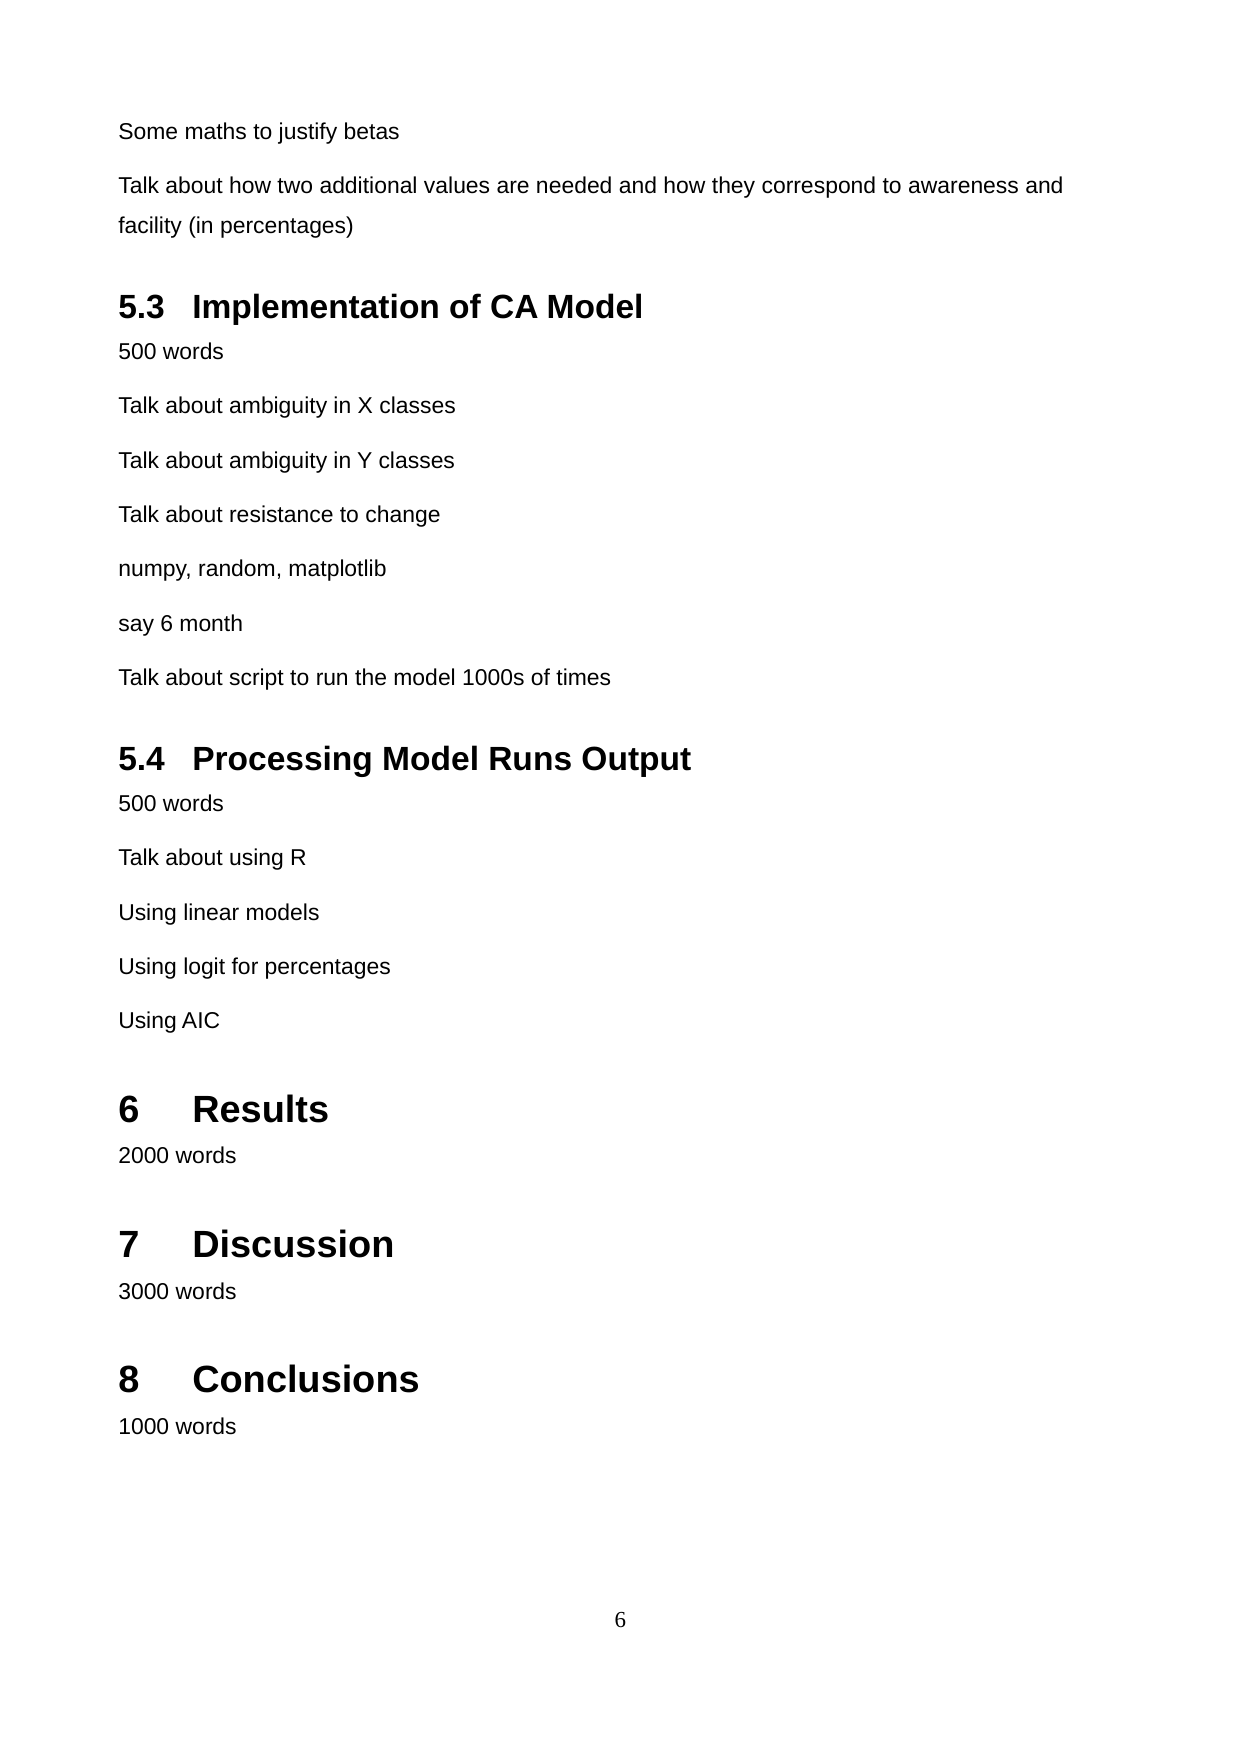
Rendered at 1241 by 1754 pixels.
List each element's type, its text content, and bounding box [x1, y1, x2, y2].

text 3000 words [118, 1278, 1122, 1304]
text say 6 month [118, 609, 1122, 636]
text Using linear models [118, 898, 1122, 925]
text 500 words [118, 790, 1122, 816]
text Talk about how two additional values are needed and how they correspond to awareness and facility (in percentages) [118, 172, 1122, 238]
subtitle Implementation of CA Model [118, 287, 1122, 326]
text Talk about using R [118, 844, 1122, 871]
subtitle Results [118, 1086, 1122, 1130]
text Talk about ambiguity in Y classes [118, 447, 1122, 473]
text 2000 words [118, 1142, 1122, 1169]
text 500 words [118, 338, 1122, 364]
subtitle Processing Model Runs Output [118, 739, 1122, 777]
subtitle Discussion [118, 1222, 1122, 1265]
text Some maths to justify betas [118, 118, 1122, 144]
text Talk about script to run the model 1000s of times [118, 664, 1122, 690]
text numpy, random, matplotlib [118, 555, 1122, 582]
text Talk about ambiguity in X classes [118, 392, 1122, 419]
text Talk about resistance to change [118, 501, 1122, 527]
text Using AIC [118, 1007, 1122, 1033]
text Using logit for percentages [118, 953, 1122, 979]
subtitle Conclusions [118, 1357, 1122, 1401]
text 1000 words [118, 1413, 1122, 1440]
